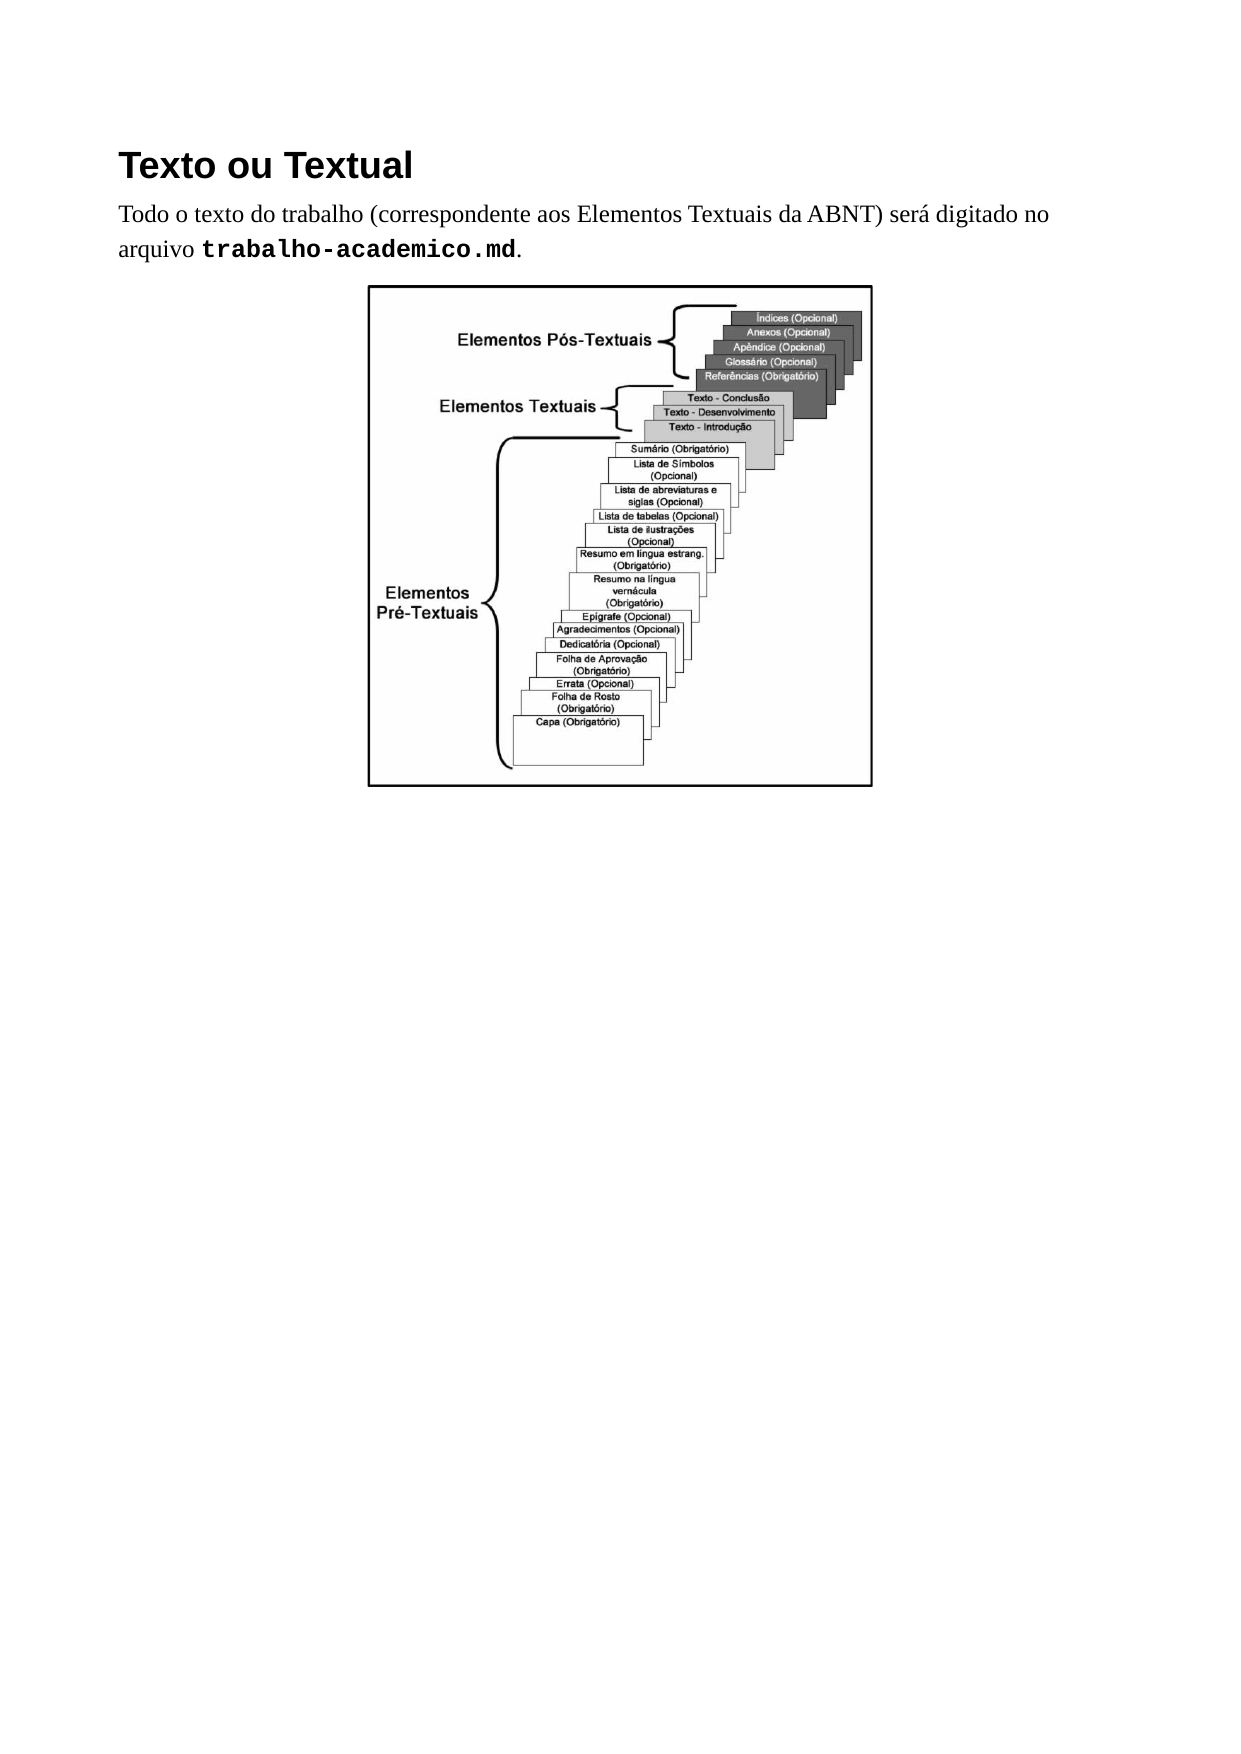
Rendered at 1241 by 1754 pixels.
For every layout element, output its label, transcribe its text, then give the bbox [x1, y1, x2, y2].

picture [367, 285, 873, 787]
subtitle Texto ou Textual [118, 143, 1122, 187]
text Todo o texto do trabalho (correspondente aos Elementos Textuais da ABNT) será digitado no arquivo trabalho-academico.md. [118, 199, 1122, 264]
